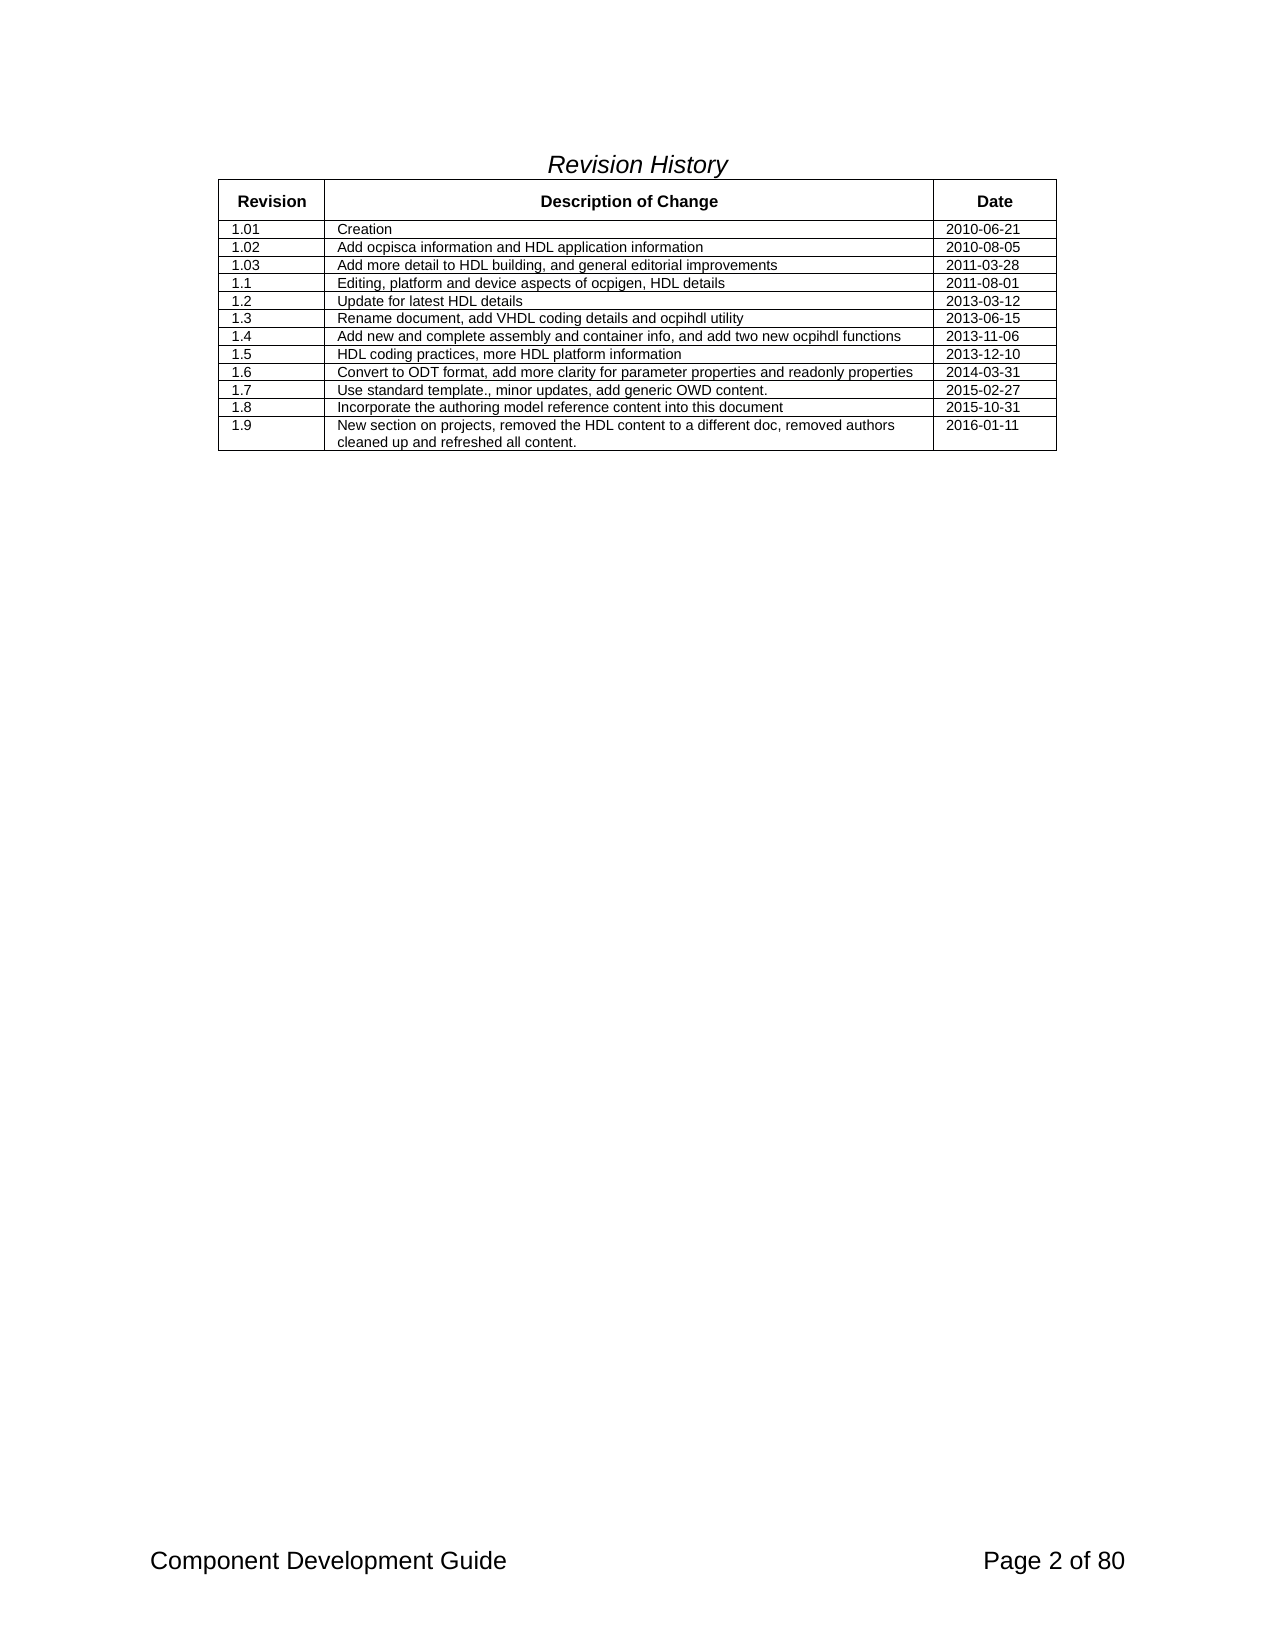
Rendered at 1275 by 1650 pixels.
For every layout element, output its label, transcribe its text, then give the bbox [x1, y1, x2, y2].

table_cell 1.3 [219, 310, 324, 327]
table_cell Editing, platform and device aspects of ocpigen, HDL details [325, 274, 933, 291]
table_cell 1.4 [219, 328, 324, 344]
table_cell Creation [325, 221, 933, 238]
table_cell Incorporate the authoring model reference content into this document [325, 399, 933, 416]
table_cell 2013-12-10 [934, 346, 1056, 362]
text Revision History [150, 150, 1125, 179]
table_cell 2014-03-31 [934, 364, 1056, 380]
table_cell 2010-08-05 [934, 239, 1056, 256]
table_cell Add new and complete assembly and container info, and add two new ocpihdl functions [325, 328, 933, 344]
table_cell New section on projects, removed the HDL content to a different doc, removed authors cleaned up and refreshed all content. [325, 417, 933, 450]
table_cell Use standard template., minor updates, add generic OWD content. [325, 381, 933, 398]
table_cell 2013-06-15 [934, 310, 1056, 327]
table_cell 1.1 [219, 274, 324, 291]
table_cell 1.03 [219, 257, 324, 273]
table_cell 1.01 [219, 221, 324, 238]
table_cell 2015-10-31 [934, 399, 1056, 416]
table_cell 2011-03-28 [934, 257, 1056, 273]
table_cell HDL coding practices, more HDL platform information [325, 346, 933, 362]
table_cell 2013-03-12 [934, 292, 1056, 309]
table_cell Convert to ODT format, add more clarity for parameter properties and readonly properties [325, 364, 933, 380]
table_cell 1.02 [219, 239, 324, 256]
table_cell 2016-01-11 [934, 417, 1056, 450]
table_cell 1.2 [219, 292, 324, 309]
table_cell 2011-08-01 [934, 274, 1056, 291]
table_cell Add more detail to HDL building, and general editorial improvements [325, 257, 933, 273]
table_header Date [934, 180, 1056, 220]
table_cell 1.7 [219, 381, 324, 398]
table_cell Rename document, add VHDL coding details and ocpihdl utility [325, 310, 933, 327]
table_cell 1.9 [219, 417, 324, 450]
table_cell Add ocpisca information and HDL application information [325, 239, 933, 256]
table_cell 1.5 [219, 346, 324, 362]
table_cell 1.8 [219, 399, 324, 416]
table_cell Update for latest HDL details [325, 292, 933, 309]
table_header Revision [219, 180, 324, 220]
table_cell 1.6 [219, 364, 324, 380]
table_cell 2013-11-06 [934, 328, 1056, 344]
table_cell 2015-02-27 [934, 381, 1056, 398]
table_cell 2010-06-21 [934, 221, 1056, 238]
table_header Description of Change [325, 180, 933, 220]
